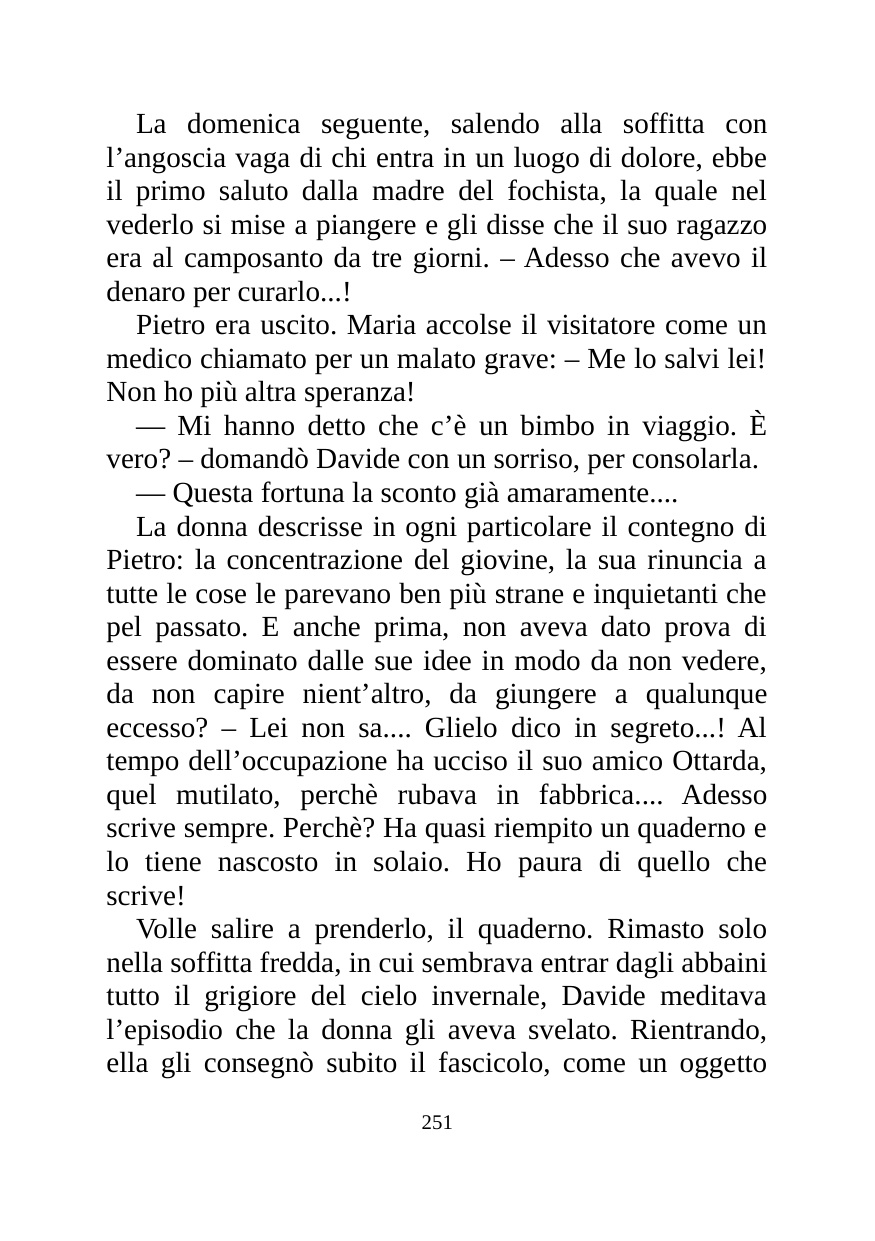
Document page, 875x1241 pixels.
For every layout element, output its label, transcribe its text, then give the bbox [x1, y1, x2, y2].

text — Mi hanno detto che c’è un bimbo in viaggio. È vero? – domandò Davide con un sorriso, per consolarla. [106, 408, 768, 475]
text — Questa fortuna la sconto già amaramente.... [106, 475, 768, 509]
text La domenica seguente, salendo alla soffitta con l’angoscia vaga di chi entra in un luogo di dolore, ebbe il primo saluto dalla madre del fochista, la quale nel vederlo si mise a piangere e gli disse che il suo ragazzo era al camposanto da tre giorni. – Adesso che avevo il denaro per curarlo...! [106, 106, 768, 307]
text La donna descrisse in ogni particolare il contegno di Pietro: la concentrazione del giovine, la sua rinuncia a tutte le cose le parevano ben più strane e inquietanti che pel passato. E anche prima, non aveva dato prova di essere dominato dalle sue idee in modo da non vedere, da non capire nient’altro, da giungere a qualunque eccesso? – Lei non sa.... Glielo dico in segreto...! Al tempo dell’occupazione ha ucciso il suo amico Ottarda, quel mutilato, perchè rubava in fabbrica.... Adesso scrive sempre. Perchè? Ha quasi riempito un quaderno e lo tiene nascosto in solaio. Ho paura di quello che scrive! [106, 509, 768, 911]
text Volle salire a prenderlo, il quaderno. Rimasto solo nella soffitta fredda, in cui sembrava entrar dagli abbaini tutto il grigiore del cielo invernale, Davide meditava l’episodio che la donna gli aveva svelato. Rientrando, ella gli consegnò subito il fascicolo, come un oggetto [106, 911, 768, 1079]
text Pietro era uscito. Maria accolse il visitatore come un medico chiamato per un malato grave: – Me lo salvi lei! Non ho più altra speranza! [106, 307, 768, 408]
